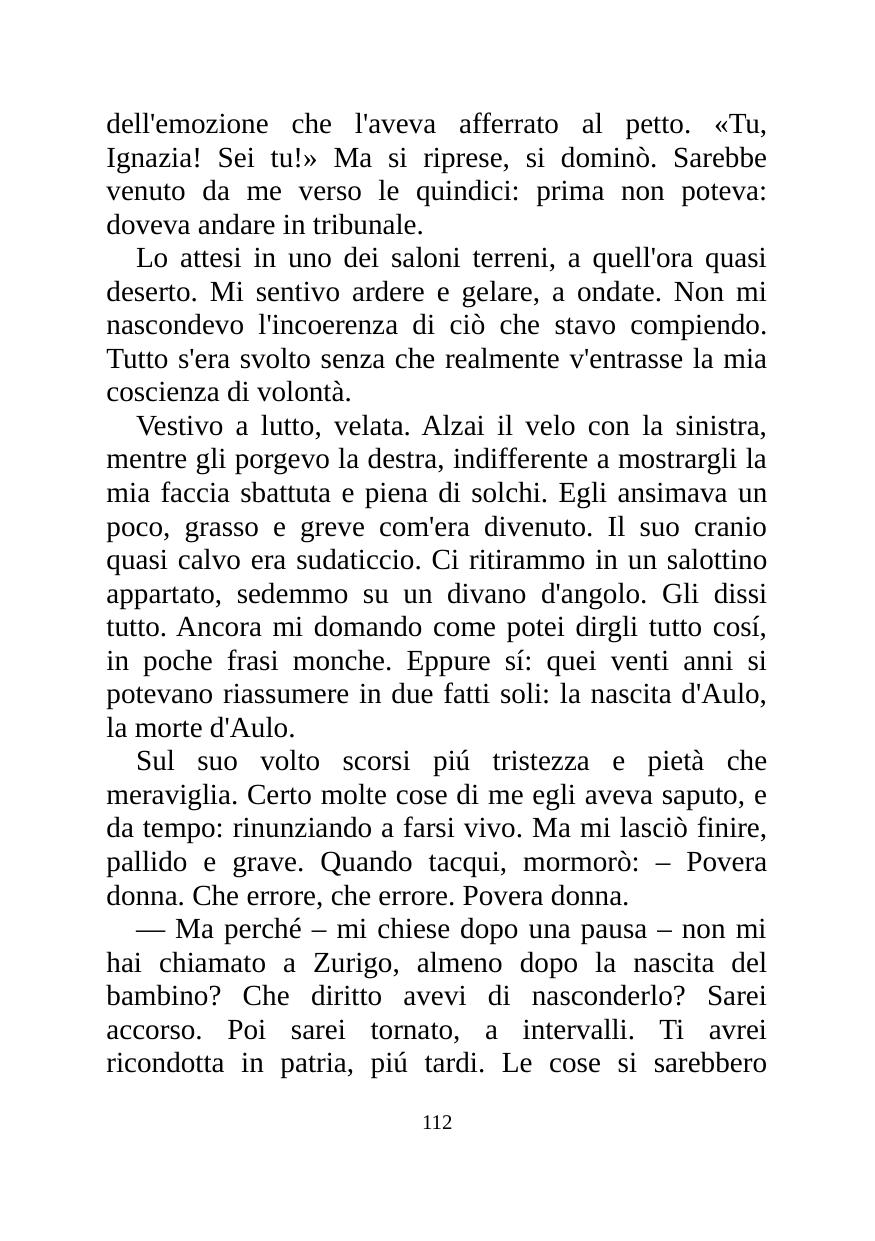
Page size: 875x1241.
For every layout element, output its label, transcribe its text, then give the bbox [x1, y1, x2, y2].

text Vestivo a lutto, velata. Alzai il velo con la sinistra, mentre gli porgevo la destra, indifferente a mostrargli la mia faccia sbattuta e piena di solchi. Egli ansimava un poco, grasso e greve com'era divenuto. Il suo cranio quasi calvo era sudaticcio. Ci ritirammo in un salottino appartato, sedemmo su un divano d'angolo. Gli dissi tutto. Ancora mi domando come potei dirgli tutto cosí, in poche frasi monche. Eppure sí: quei venti anni si potevano riassumere in due fatti soli: la nascita d'Aulo, la morte d'Aulo. [106, 408, 768, 743]
text Sul suo volto scorsi piú tristezza e pietà che meraviglia. Certo molte cose di me egli aveva saputo, e da tempo: rinunziando a farsi vivo. Ma mi lasciò finire, pallido e grave. Quando tacqui, mormorò: – Povera donna. Che errore, che errore. Povera donna. [106, 743, 768, 911]
text dell'emozione che l'aveva afferrato al petto. «Tu, Ignazia! Sei tu!» Ma si riprese, si dominò. Sarebbe venuto da me verso le quindici: prima non poteva: doveva andare in tribunale. [106, 106, 768, 240]
text Lo attesi in uno dei saloni terreni, a quell'ora quasi deserto. Mi sentivo ardere e gelare, a ondate. Non mi nascondevo l'incoerenza di ciò che stavo compiendo. Tutto s'era svolto senza che realmente v'entrasse la mia coscienza di volontà. [106, 240, 768, 408]
text — Ma perché – mi chiese dopo una pausa – non mi hai chiamato a Zurigo, almeno dopo la nascita del bambino? Che diritto avevi di nasconderlo? Sarei accorso. Poi sarei tornato, a intervalli. Ti avrei ricondotta in patria, piú tardi. Le cose si sarebbero [106, 911, 768, 1079]
